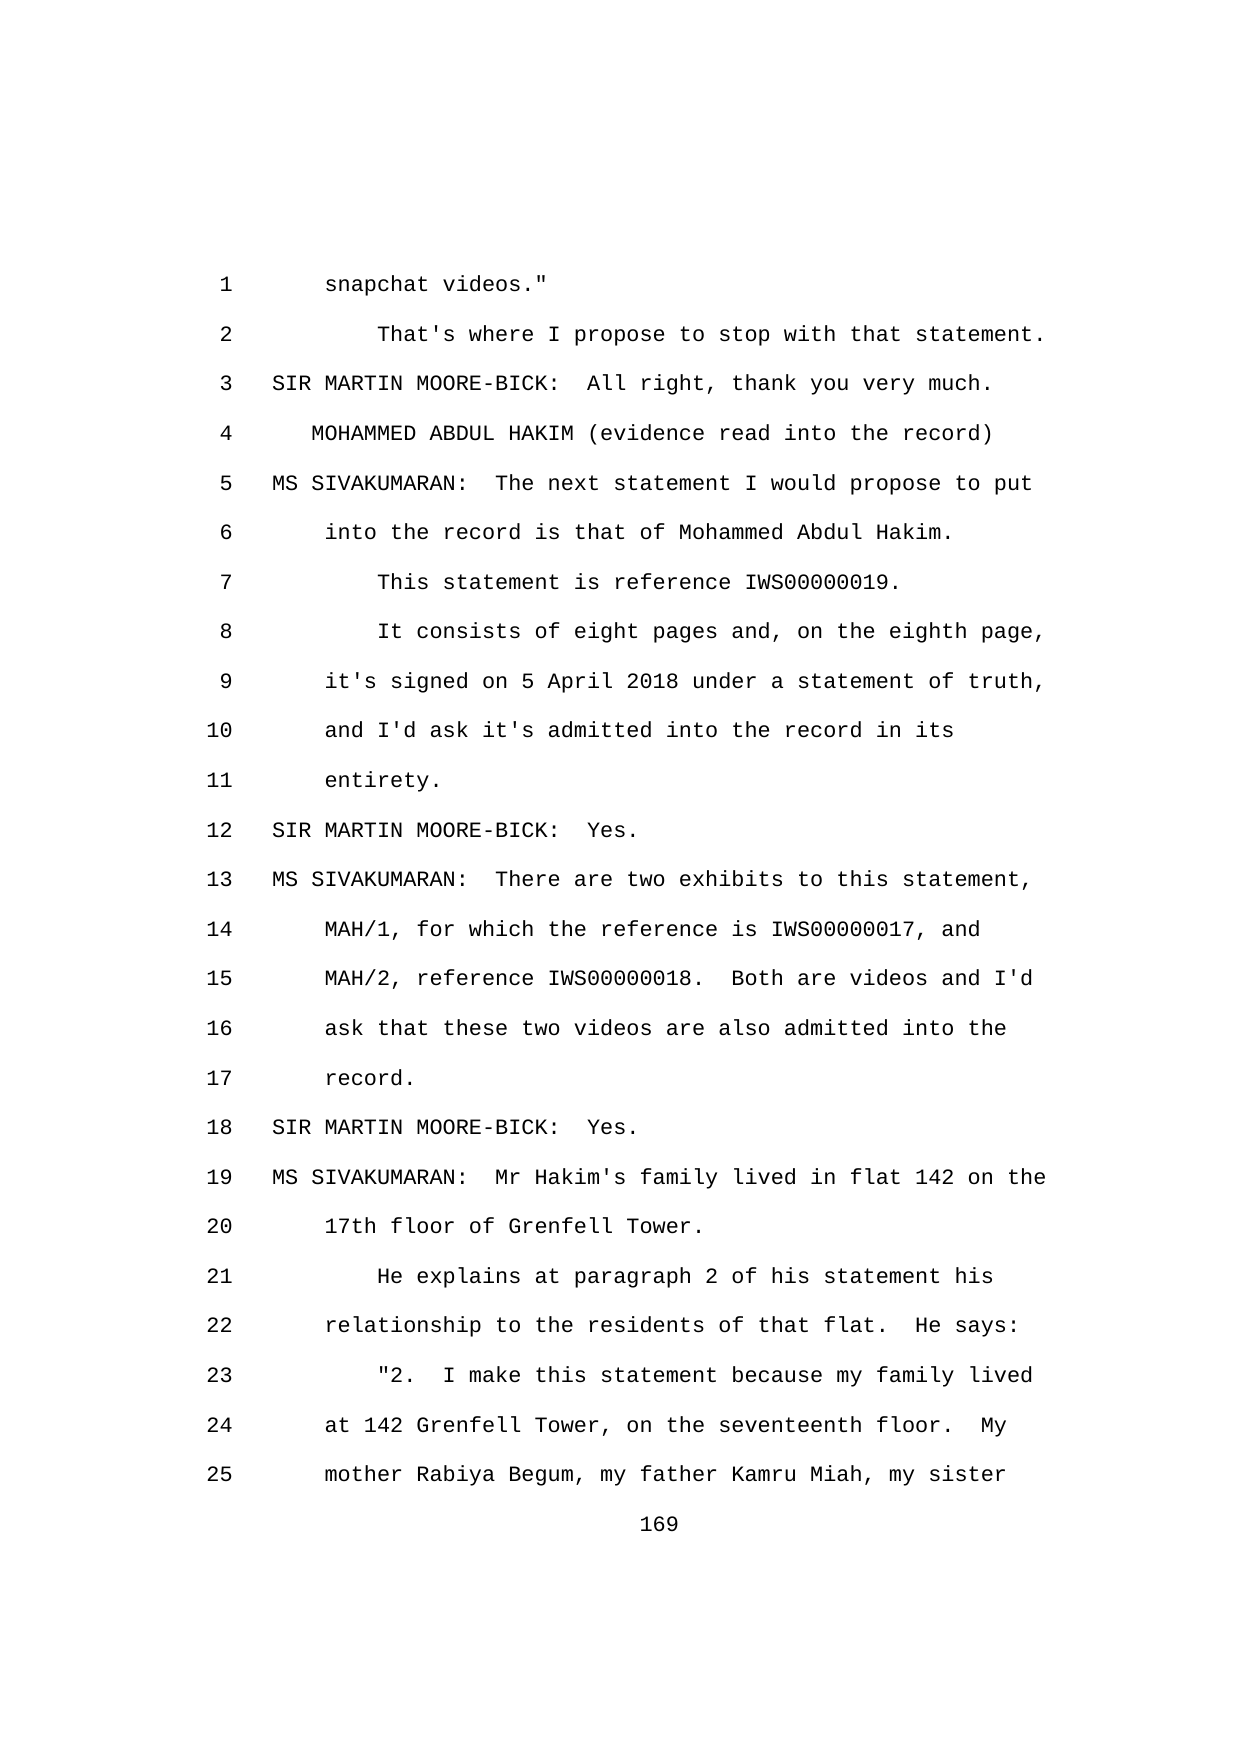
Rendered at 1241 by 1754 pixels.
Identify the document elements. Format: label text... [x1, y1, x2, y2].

text 8 It consists of eight pages and, on the eighth page, [75, 620, 1165, 645]
text 16 ask that these two videos are also admitted into the [75, 1017, 1165, 1042]
text 15 MAH/2, reference IWS00000018. Both are videos and I'd [75, 967, 1165, 992]
text 18 SIR MARTIN MOORE-BICK: Yes. [75, 1116, 1165, 1141]
text 1 snapchat videos." [75, 273, 1165, 298]
text 9 it's signed on 5 April 2018 under a statement of truth, [75, 670, 1165, 695]
text 11 entirety. [75, 769, 1165, 794]
text 4 MOHAMMED ABDUL HAKIM (evidence read into the record) [75, 422, 1165, 447]
text 14 MAH/1, for which the reference is IWS00000017, and [75, 918, 1165, 943]
text 10 and I'd ask it's admitted into the record in its [75, 719, 1165, 744]
text 20 17th floor of Grenfell Tower. [75, 1215, 1165, 1240]
text 6 into the record is that of Mohammed Abdul Hakim. [75, 521, 1165, 546]
text 7 This statement is reference IWS00000019. [75, 571, 1165, 596]
text 2 That's where I propose to stop with that statement. [75, 323, 1165, 348]
text 5 MS SIVAKUMARAN: The next statement I would propose to put [75, 472, 1165, 496]
text 19 MS SIVAKUMARAN: Mr Hakim's family lived in flat 142 on the [75, 1166, 1165, 1191]
text 12 SIR MARTIN MOORE-BICK: Yes. [75, 819, 1165, 843]
text 24 at 142 Grenfell Tower, on the seventeenth floor. My [75, 1414, 1165, 1438]
text 169 [75, 1513, 1165, 1538]
text 22 relationship to the residents of that flat. He says: [75, 1314, 1165, 1339]
text 21 He explains at paragraph 2 of his statement his [75, 1265, 1165, 1290]
text 23 "2. I make this statement because my family lived [75, 1364, 1165, 1389]
text 25 mother Rabiya Begum, my father Kamru Miah, my sister [75, 1463, 1165, 1488]
text 17 record. [75, 1067, 1165, 1091]
text 13 MS SIVAKUMARAN: There are two exhibits to this statement, [75, 868, 1165, 893]
text 3 SIR MARTIN MOORE-BICK: All right, thank you very much. [75, 372, 1165, 397]
